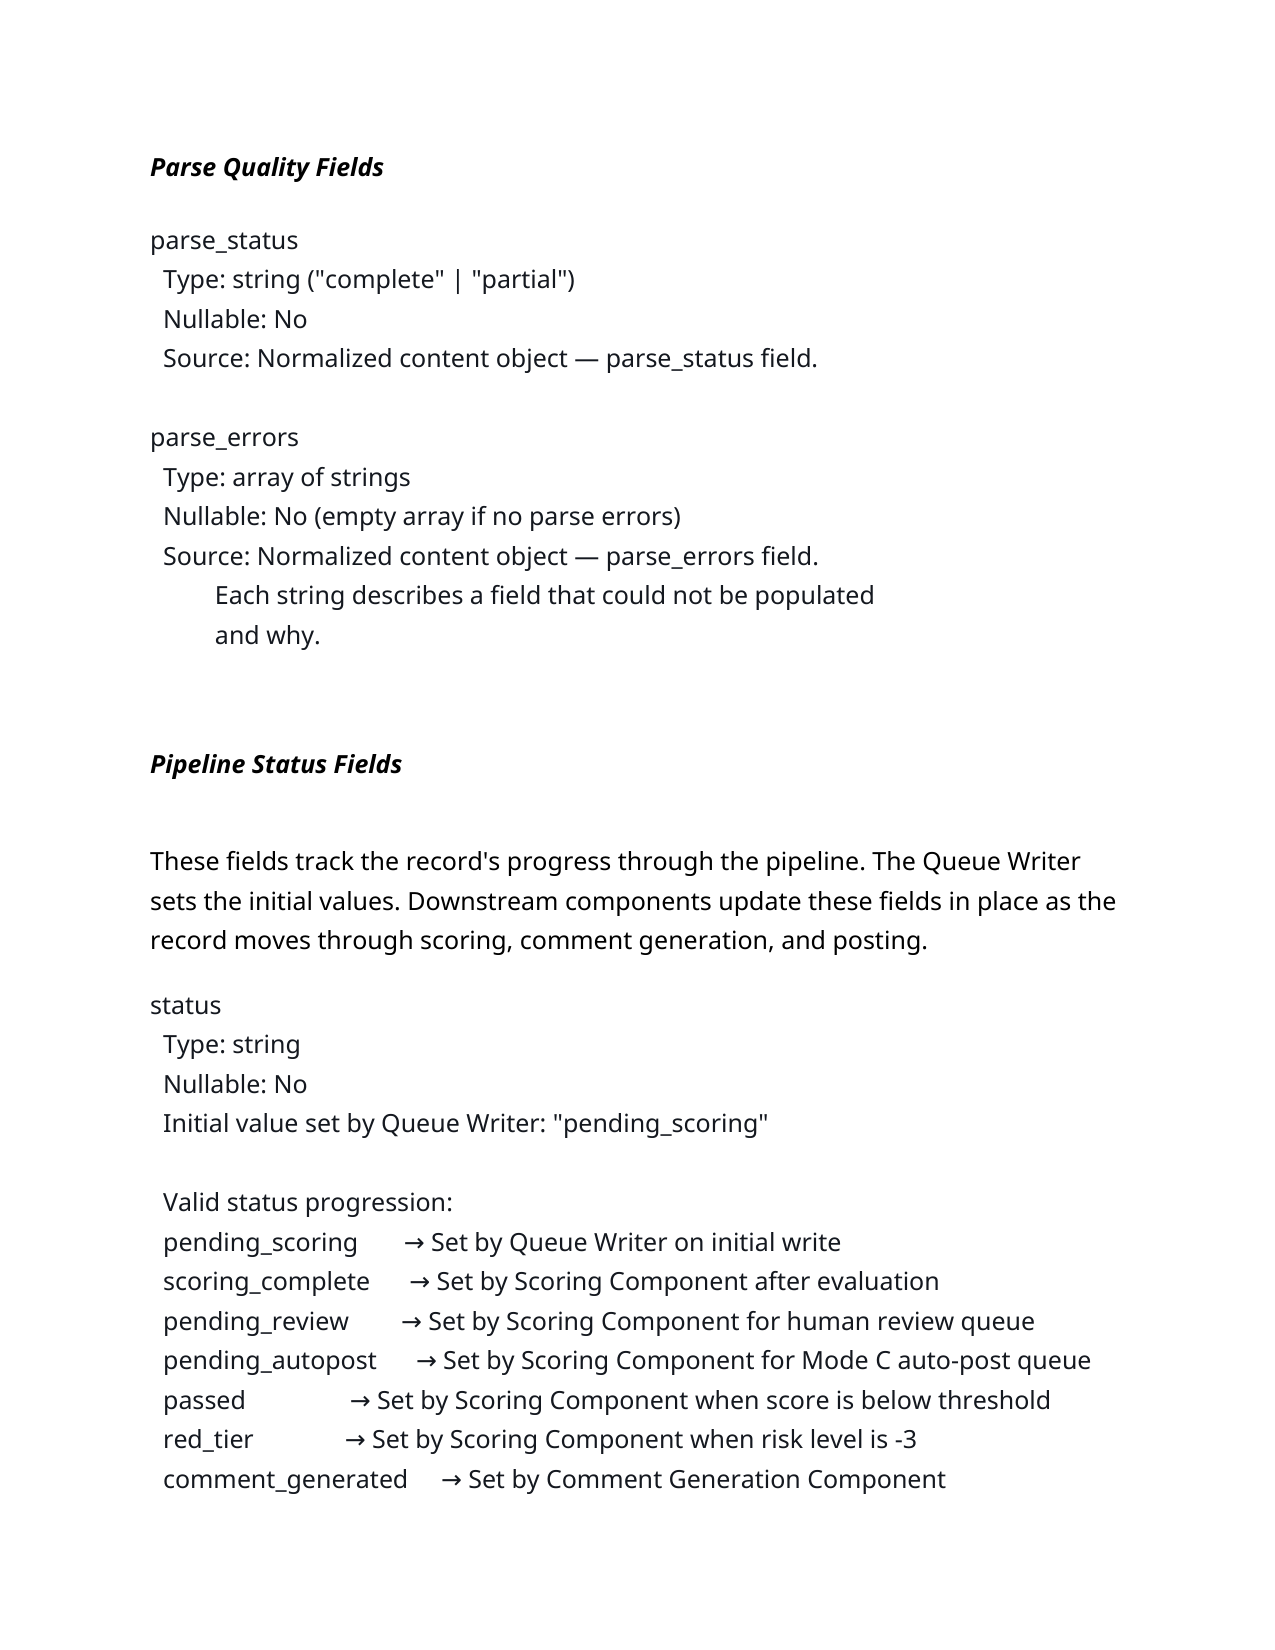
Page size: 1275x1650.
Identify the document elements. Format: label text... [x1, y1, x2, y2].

text These fields track the record's progress through the pipeline. The Queue Writer sets the initial values. Downstream components update these fields in place as the record moves through scoring, comment generation, and posting. [150, 844, 1125, 957]
subtitle Pipeline Status Fields [150, 746, 1125, 780]
subtitle Parse Quality Fields [150, 150, 1125, 184]
text status Type: string Nullable: No Initial value set by Queue Writer: "pending_scoring" Valid status progression: pending_scoring → Set by Queue Writer on initial write scoring_complete → Set by Scoring Component after evaluation pending_review → Set by Scoring Component for human review queue pending_autopost → Set by Scoring Component for Mode C auto-post queue passed → Set by Scoring Component when score is below threshold red_tier → Set by Scoring Component when risk level is -3 comment_generated → Set by Comment Generation Component [150, 987, 1125, 1495]
text parse_status Type: string ("complete" | "partial") Nullable: No Source: Normalized content object — parse_status field. parse_errors Type: array of strings Nullable: No (empty array if no parse errors) Source: Normalized content object — parse_errors field. Each string describes a field that could not be populated and why. [150, 223, 1125, 652]
